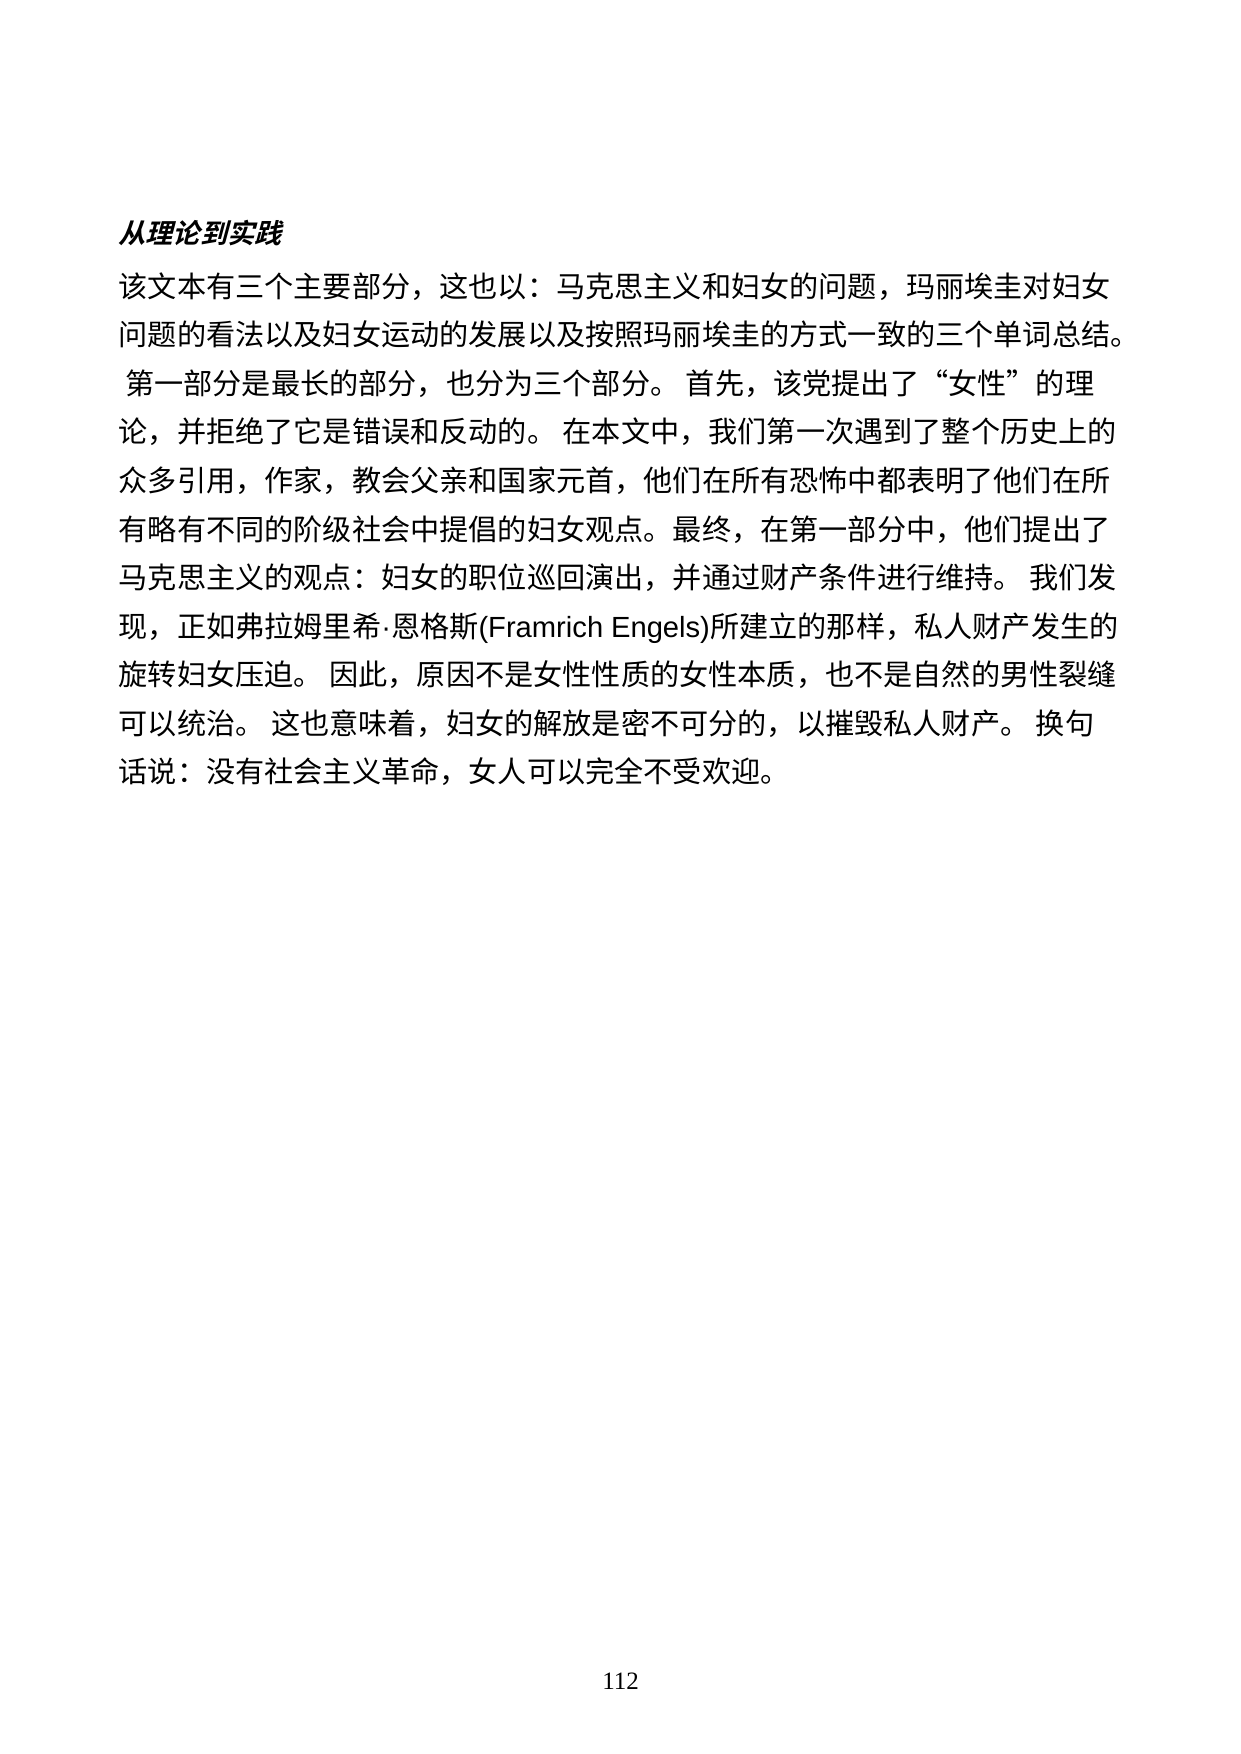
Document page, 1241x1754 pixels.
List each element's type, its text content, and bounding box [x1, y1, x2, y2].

subtitle 从理论到实践 [118, 212, 1122, 251]
text 该文本有三个主要部分，这也以：马克思主义和妇女的问题，玛丽埃圭对妇女问题的看法以及妇女运动的发展以及按照玛丽埃圭的方式一致的三个单词总结。 第一部分是最长的部分，也分为三个部分。 首先，该党提出了“女性”的理论，并拒绝了它是错误和反动的。 在本文中，我们第一次遇到了整个历史上的众多引用，作家，教会父亲和国家元首，他们在所有恐怖中都表明了他们在所有略有不同的阶级社会中提倡的妇女观点。最终，在第一部分中，他们提出了马克思主义的观点：妇女的职位巡回演出，并通过财产条件进行维持。 我们发现，正如弗拉姆里希·恩格斯(Framrich Engels)所建立的那样，私人财产发生的旋转妇女压迫。 因此，原因不是女性性质的女性本质，也不是自然的男性裂缝可以统治。 这也意味着，妇女的解放是密不可分的，以摧毁私人财产。 换句话说：没有社会主义革命，女人可以完全不受欢迎。 [118, 263, 1122, 791]
